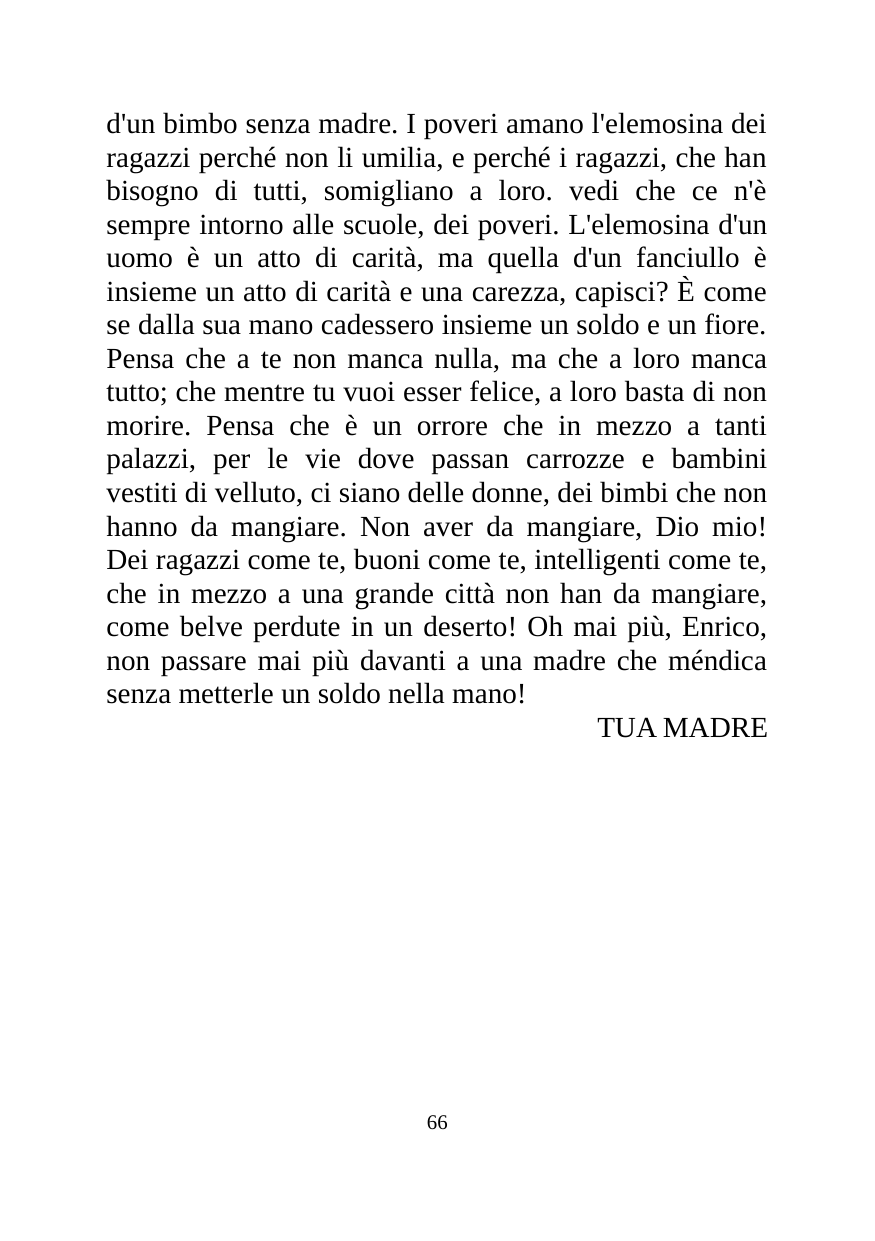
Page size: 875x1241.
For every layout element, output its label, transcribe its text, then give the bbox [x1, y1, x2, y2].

text TUA MADRE [106, 710, 768, 743]
text d'un bimbo senza madre. I poveri amano l'elemosina dei ragazzi perché non li umilia, e perché i ragazzi, che han bisogno di tutti, somigliano a loro. vedi che ce n'è sempre intorno alle scuole, dei poveri. L'elemosina d'un uomo è un atto di carità, ma quella d'un fanciullo è insieme un atto di carità e una carezza, capisci? È come se dalla sua mano cadessero insieme un soldo e un fiore. Pensa che a te non manca nulla, ma che a loro manca tutto; che mentre tu vuoi esser felice, a loro basta di non morire. Pensa che è un orrore che in mezzo a tanti palazzi, per le vie dove passan carrozze e bambini vestiti di velluto, ci siano delle donne, dei bimbi che non hanno da mangiare. Non aver da mangiare, Dio mio! Dei ragazzi come te, buoni come te, intelligenti come te, che in mezzo a una grande città non han da mangiare, come belve perdute in un deserto! Oh mai più, Enrico, non passare mai più davanti a una madre che méndica senza metterle un soldo nella mano! [106, 106, 768, 710]
